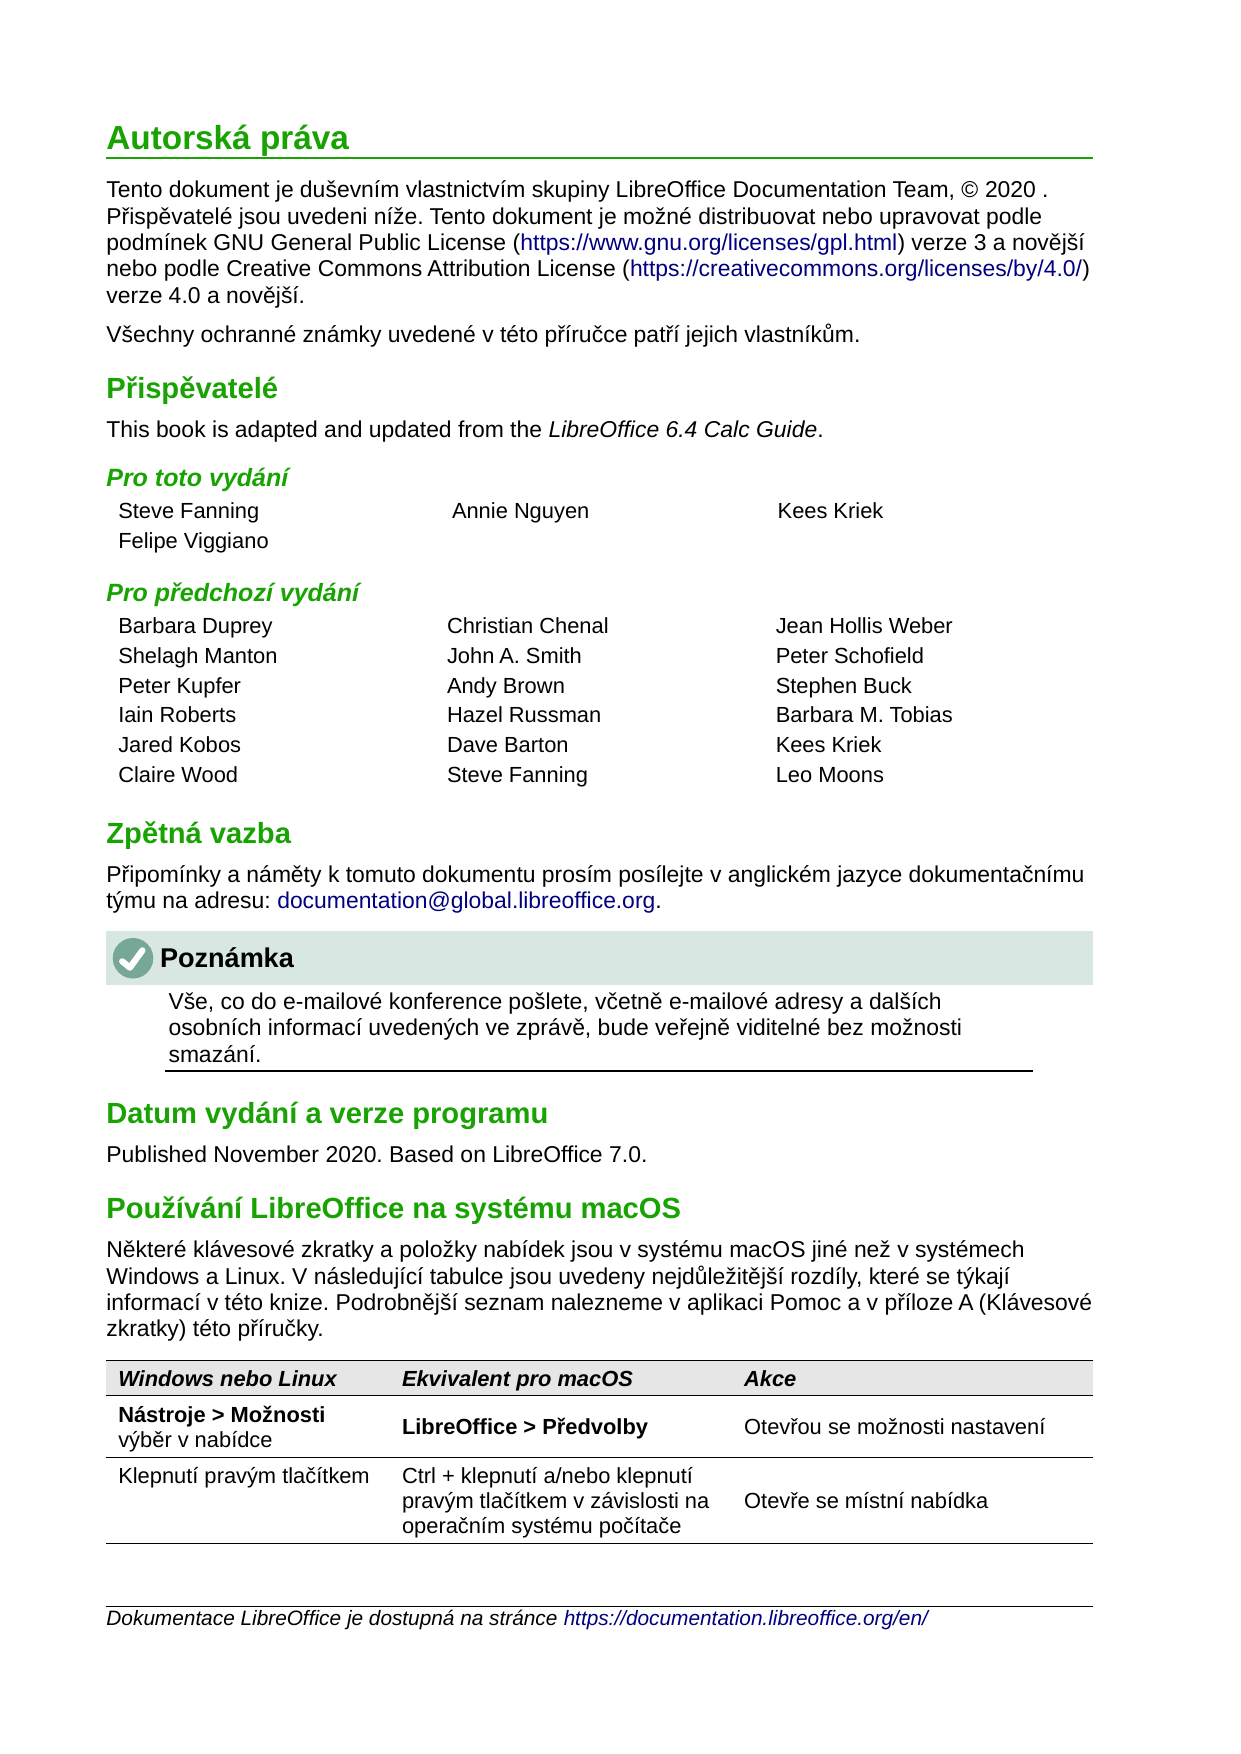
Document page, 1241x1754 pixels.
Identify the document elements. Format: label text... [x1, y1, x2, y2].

text This book is adapted and updated from the LibreOffice 6.4 Calc Guide. [106, 416, 1093, 442]
table_cell Otevře se místní nabídka [732, 1458, 1093, 1543]
table_cell Stephen Buck [764, 673, 1093, 702]
table_cell Jared Kobos [106, 732, 435, 762]
table_header Akce [732, 1361, 1093, 1395]
table_header Ekvivalent pro macOS [390, 1361, 732, 1395]
table_cell Andy Brown [435, 673, 764, 702]
table_cell LibreOffice > Předvolby [390, 1396, 732, 1457]
table_header Barbara Duprey [106, 613, 435, 643]
table_cell Claire Wood [106, 762, 435, 792]
table_cell [440, 528, 766, 557]
text Tento dokument je duševním vlastnictvím skupiny LibreOffice Documentation Team, © 2020 . Přispěvatelé jsou uvedeni níže. Tento dokument je možné distribuovat nebo upravovat podle podmínek GNU General Public License (https://www.gnu.org/licenses/gpl.html) verze 3 a novější nebo podle Creative Commons Attribution License (https://creativecommons.org/licenses/by/4.0/) verze 4.0 a novější. [106, 176, 1093, 308]
table_cell Shelagh Manton [106, 643, 435, 672]
table_cell Ctrl + klepnutí a/nebo klepnutí pravým tlačítkem v závislosti na operačním systému počítače [390, 1458, 732, 1543]
text Připomínky a náměty k tomuto dokumentu prosím posílejte v anglickém jazyce dokumentačnímu týmu na adresu: documentation@global.libreoffice.org. [106, 861, 1093, 914]
text Všechny ochranné známky uvedené v této příručce patří jejich vlastníkům. [106, 321, 1093, 347]
table_cell Hazel Russman [435, 703, 764, 732]
table_header Jean Hollis Weber [764, 613, 1093, 643]
table_cell Peter Kupfer [106, 673, 435, 702]
table_cell Klepnutí pravým tlačítkem [106, 1458, 390, 1543]
subtitle Pro předchozí vydání [106, 578, 1093, 607]
subtitle Datum vydání a verze programu [106, 1096, 1093, 1129]
table_header Kees Kriek [766, 498, 1093, 527]
table_cell [766, 528, 1093, 557]
table_cell Felipe Viggiano [106, 528, 440, 557]
text Vše, co do e-mailové konference pošlete, včetně e-mailové adresy a dalších osobních informací uvedených ve zprávě, bude veřejně viditelné bez možnosti smazání. [165, 985, 1033, 1070]
text Některé klávesové zkratky a položky nabídek jsou v systému macOS jiné než v systémech Windows a Linux. V následující tabulce jsou uvedeny nejdůležitější rozdíly, které se týkají informací v této knize. Podrobnější seznam nalezneme v aplikaci Pomoc a v příloze A (Klávesové zkratky) této příručky. [106, 1236, 1093, 1342]
table_cell Peter Schofield [764, 643, 1093, 672]
table_cell Otevřou se možnosti nastavení [732, 1396, 1093, 1457]
subtitle Poznámka [106, 931, 1093, 985]
table_cell Kees Kriek [764, 732, 1093, 762]
table_cell Iain Roberts [106, 703, 435, 732]
subtitle Zpětná vazba [106, 816, 1093, 849]
table_cell Barbara M. Tobias [764, 703, 1093, 732]
table_cell Dave Barton [435, 732, 764, 762]
text Published November 2020. Based on LibreOffice 7.0. [106, 1141, 1093, 1167]
table_header Christian Chenal [435, 613, 764, 643]
table_cell Nástroje > Možnosti výběr v nabídce [106, 1396, 390, 1457]
table_header Steve Fanning [106, 498, 440, 527]
table_cell John A. Smith [435, 643, 764, 672]
table_cell Steve Fanning [435, 762, 764, 792]
table_header Annie Nguyen [440, 498, 766, 527]
table_header Windows nebo Linux [106, 1361, 390, 1395]
subtitle Používání LibreOffice na systému macOS [106, 1191, 1093, 1224]
subtitle Pro toto vydání [106, 463, 1093, 492]
subtitle Autorská práva [106, 118, 1093, 157]
subtitle Přispěvatelé [106, 371, 1093, 404]
table_cell Leo Moons [764, 762, 1093, 792]
